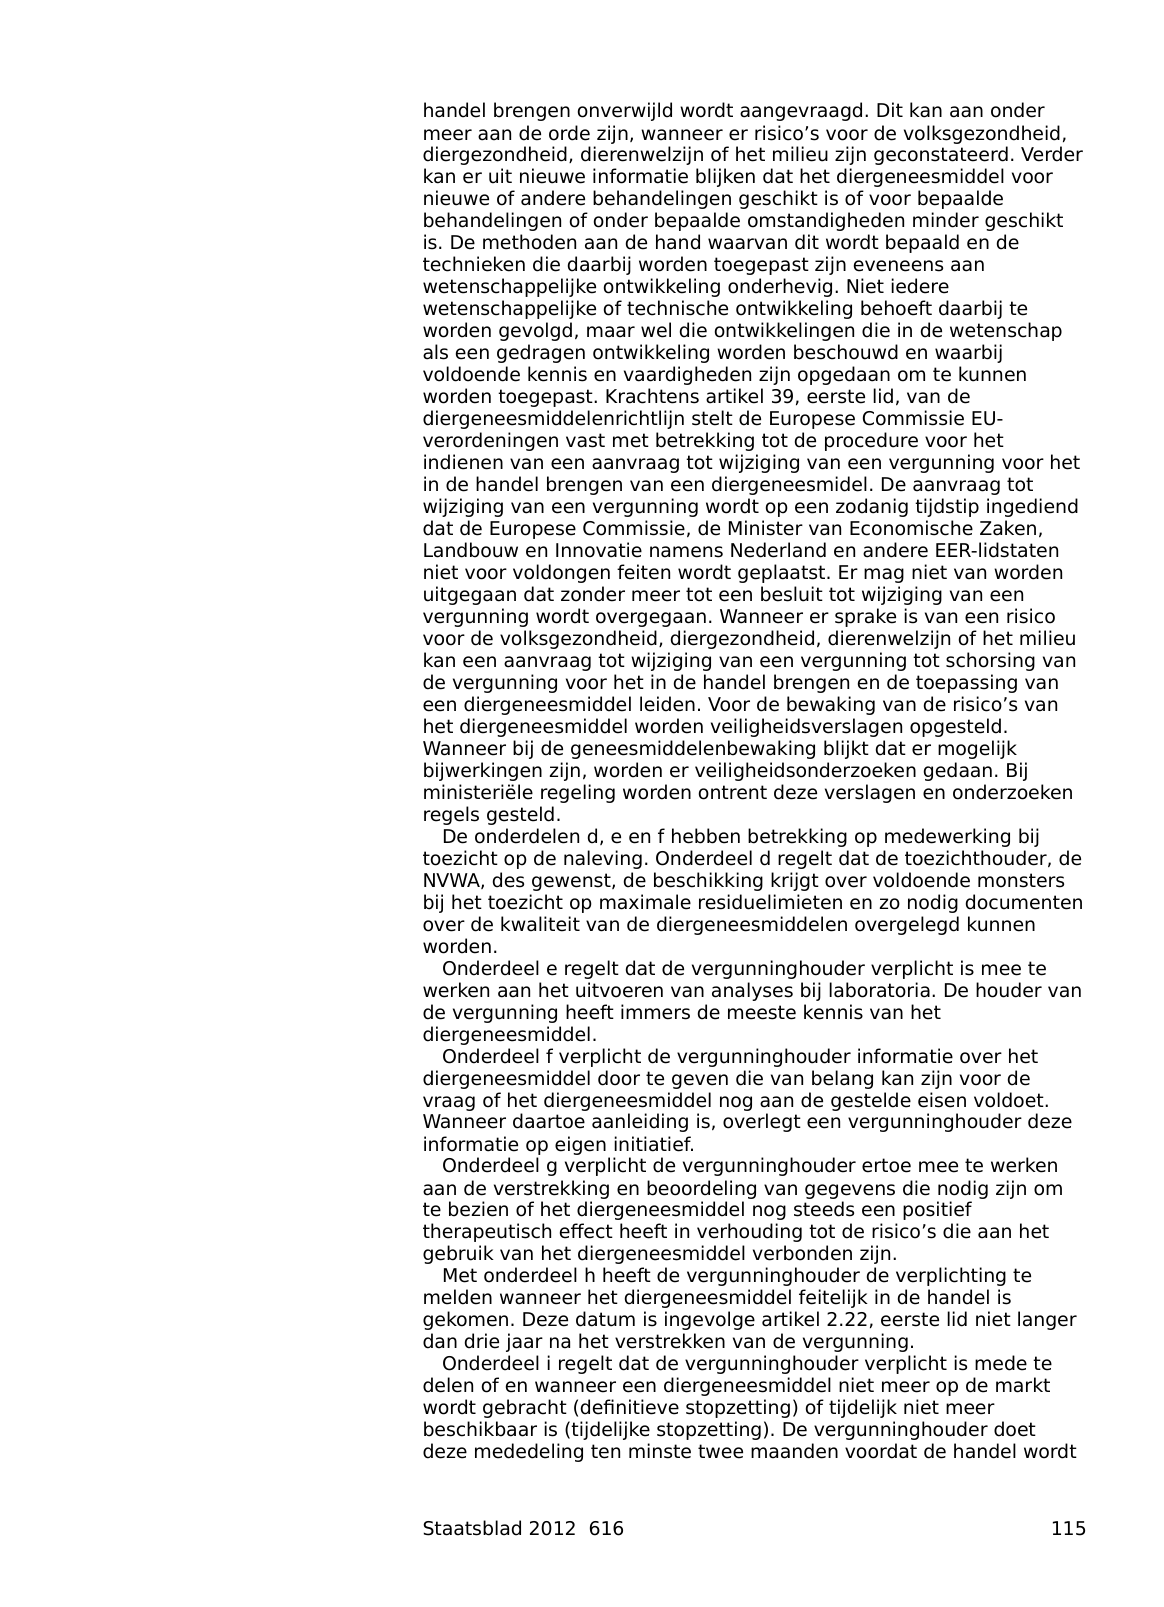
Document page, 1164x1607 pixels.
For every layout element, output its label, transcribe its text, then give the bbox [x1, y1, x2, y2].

text Met onderdeel h heeft de vergunninghouder de verplichting te melden wanneer het diergeneesmiddel feitelijk in de handel is gekomen. Deze datum is ingevolge artikel 2.22, eerste lid niet langer dan drie jaar na het verstrekken van de vergunning. [422, 1265, 1087, 1353]
text Onderdeel g verplicht de vergunninghouder ertoe mee te werken aan de verstrekking en beoordeling van gegevens die nodig zijn om te bezien of het diergeneesmiddel nog steeds een positief therapeutisch effect heeft in verhouding tot de risico’s die aan het gebruik van het diergeneesmiddel verbonden zijn. [422, 1155, 1087, 1265]
text Onderdeel i regelt dat de vergunninghouder verplicht is mede te delen of en wanneer een diergeneesmiddel niet meer op de markt wordt gebracht (definitieve stopzetting) of tijdelijk niet meer beschikbaar is (tijdelijke stopzetting). De vergunninghouder doet deze mededeling ten minste twee maanden voordat de handel wordt [422, 1353, 1087, 1463]
text handel brengen onverwijld wordt aangevraagd. Dit kan aan onder meer aan de orde zijn, wanneer er risico’s voor de volksgezondheid, diergezondheid, dierenwelzijn of het milieu zijn geconstateerd. Verder kan er uit nieuwe informatie blijken dat het diergeneesmiddel voor nieuwe of andere behandelingen geschikt is of voor bepaalde behandelingen of onder bepaalde omstandigheden minder geschikt is. De methoden aan de hand waarvan dit wordt bepaald en de technieken die daarbij worden toegepast zijn eveneens aan wetenschappelijke ontwikkeling onderhevig. Niet iedere wetenschappelijke of technische ontwikkeling behoeft daarbij te worden gevolgd, maar wel die ontwikkelingen die in de wetenschap als een gedragen ontwikkeling worden beschouwd en waarbij voldoende kennis en vaardigheden zijn opgedaan om te kunnen worden toegepast. Krachtens artikel 39, eerste lid, van de diergeneesmiddelenrichtlijn stelt de Europese Commissie EU-verordeningen vast met betrekking tot de procedure voor het indienen van een aanvraag tot wijziging van een vergunning voor het in de handel brengen van een diergeneesmidel. De aanvraag tot wijziging van een vergunning wordt op een zodanig tijdstip ingediend dat de Europese Commissie, de Minister van Economische Zaken, Landbouw en Innovatie namens Nederland en andere EER-lidstaten niet voor voldongen feiten wordt geplaatst. Er mag niet van worden uitgegaan dat zonder meer tot een besluit tot wijziging van een vergunning wordt overgegaan. Wanneer er sprake is van een risico voor de volksgezondheid, diergezondheid, dierenwelzijn of het milieu kan een aanvraag tot wijziging van een vergunning tot schorsing van de vergunning voor het in de handel brengen en de toepassing van een diergeneesmiddel leiden. Voor de bewaking van de risico’s van het diergeneesmiddel worden veiligheidsverslagen opgesteld. Wanneer bij de geneesmiddelenbewaking blijkt dat er mogelijk bijwerkingen zijn, worden er veiligheidsonderzoeken gedaan. Bij ministeriële regeling worden ontrent deze verslagen en onderzoeken regels gesteld. [422, 100, 1087, 826]
text Onderdeel e regelt dat de vergunninghouder verplicht is mee te werken aan het uitvoeren van analyses bij laboratoria. De houder van de vergunning heeft immers de meeste kennis van het diergeneesmiddel. [422, 958, 1087, 1046]
text Onderdeel f verplicht de vergunninghouder informatie over het diergeneesmiddel door te geven die van belang kan zijn voor de vraag of het diergeneesmiddel nog aan de gestelde eisen voldoet. Wanneer daartoe aanleiding is, overlegt een vergunninghouder deze informatie op eigen initiatief. [422, 1046, 1087, 1155]
text De onderdelen d, e en f hebben betrekking op medewerking bij toezicht op de naleving. Onderdeel d regelt dat de toezichthouder, de NVWA, des gewenst, de beschikking krijgt over voldoende monsters bij het toezicht op maximale residuelimieten en zo nodig documenten over de kwaliteit van de diergeneesmiddelen overgelegd kunnen worden. [422, 826, 1087, 958]
